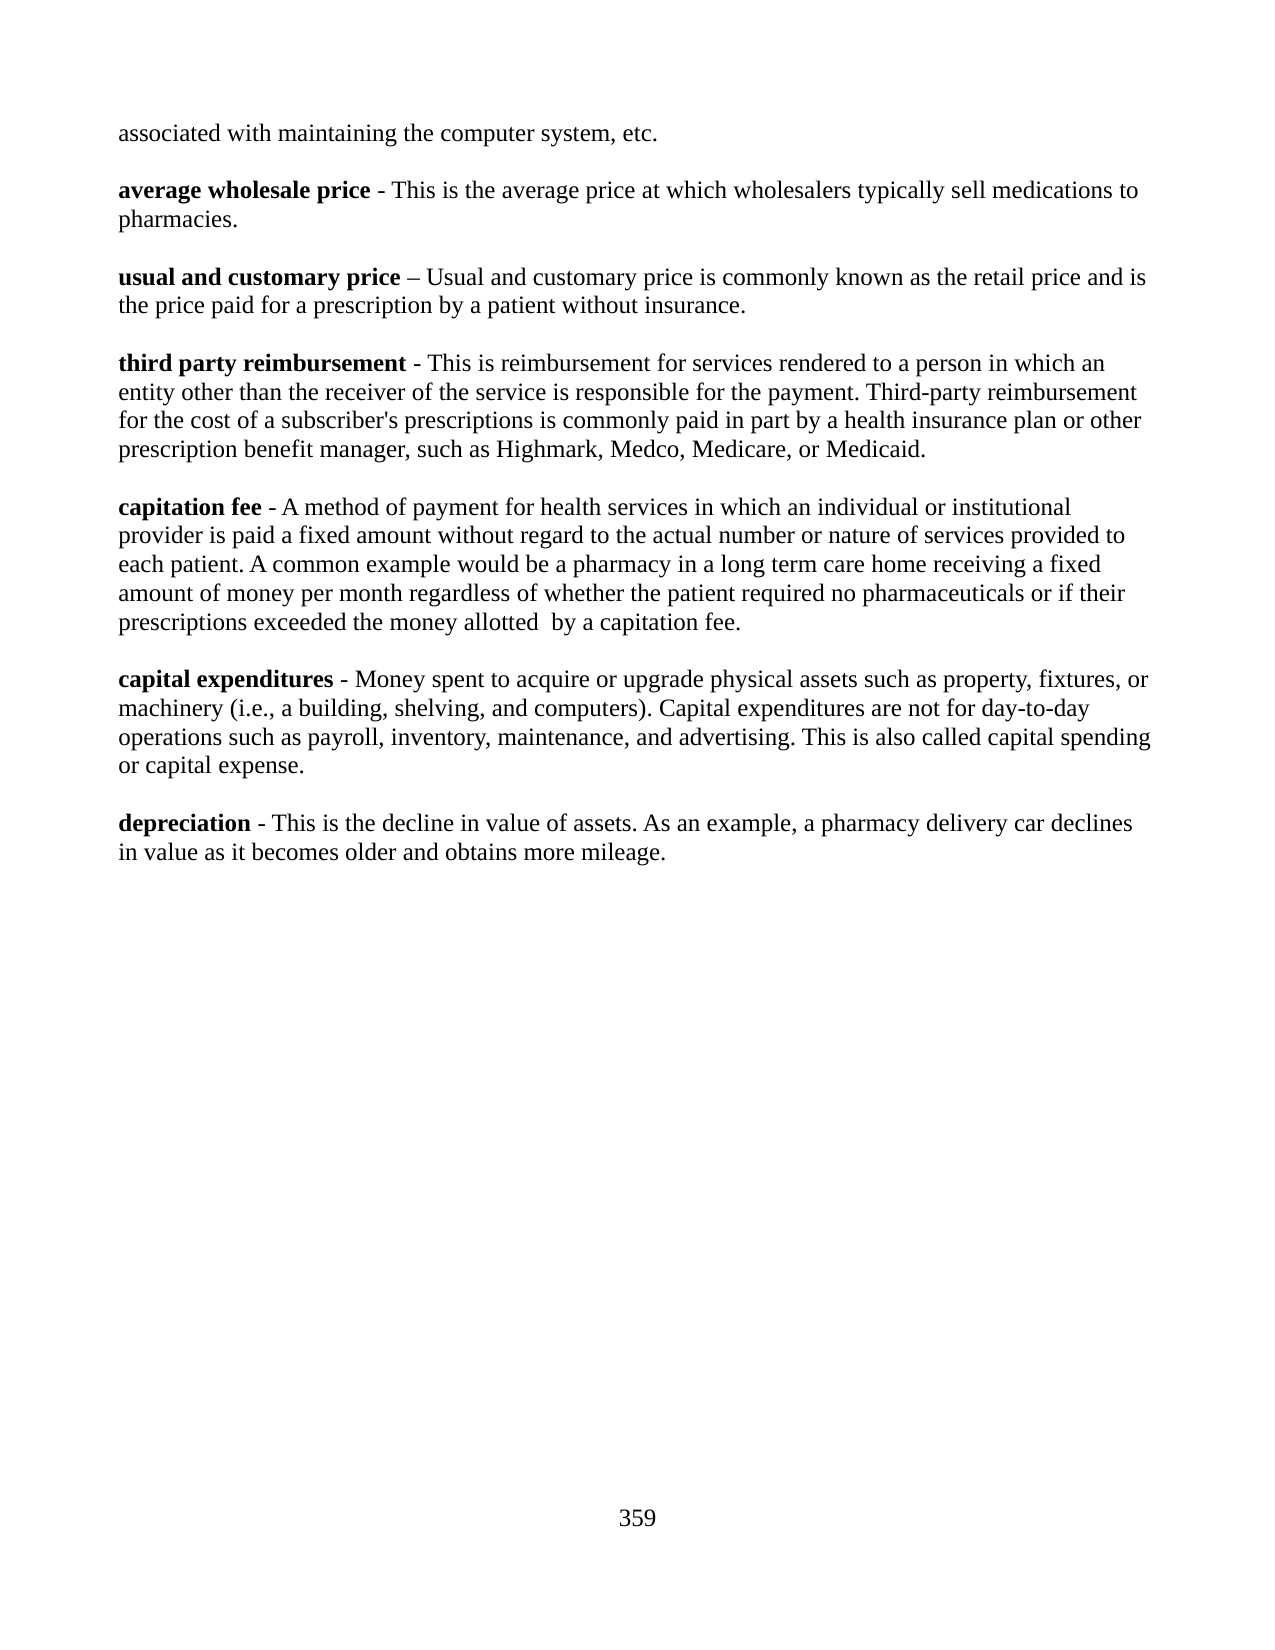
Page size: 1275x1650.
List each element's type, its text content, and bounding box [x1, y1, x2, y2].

text average wholesale price - This is the average price at which wholesalers typically sell medications to pharmacies. [118, 176, 1157, 233]
text usual and customary price – Usual and customary price is commonly known as the retail price and is the price paid for a prescription by a patient without insurance. [118, 262, 1157, 319]
text associated with maintaining the computer system, etc. [118, 118, 1157, 147]
text capitation fee - A method of payment for health services in which an individual or institutional provider is paid a fixed amount without regard to the actual number or nature of services provided to each patient. A common example would be a pharmacy in a long term care home receiving a fixed amount of money per month regardless of whether the patient required no pharmaceuticals or if their prescriptions exceeded the money allotted by a capitation fee. [118, 492, 1157, 636]
text third party reimbursement - This is reimbursement for services rendered to a person in which an entity other than the receiver of the service is responsible for the payment. Third-party reimbursement for the cost of a subscriber's prescriptions is commonly paid in part by a health insurance plan or other prescription benefit manager, such as Highmark, Medco, Medicare, or Medicaid. [118, 348, 1157, 463]
text capital expenditures - Money spent to acquire or upgrade physical assets such as property, fixtures, or machinery (i.e., a building, shelving, and computers). Capital expenditures are not for day-to-day operations such as payroll, inventory, maintenance, and advertising. This is also called capital spending or capital expense. [118, 664, 1157, 779]
text depreciation - This is the decline in value of assets. As an example, a pharmacy delivery car declines in value as it becomes older and obtains more mileage. [118, 808, 1157, 866]
